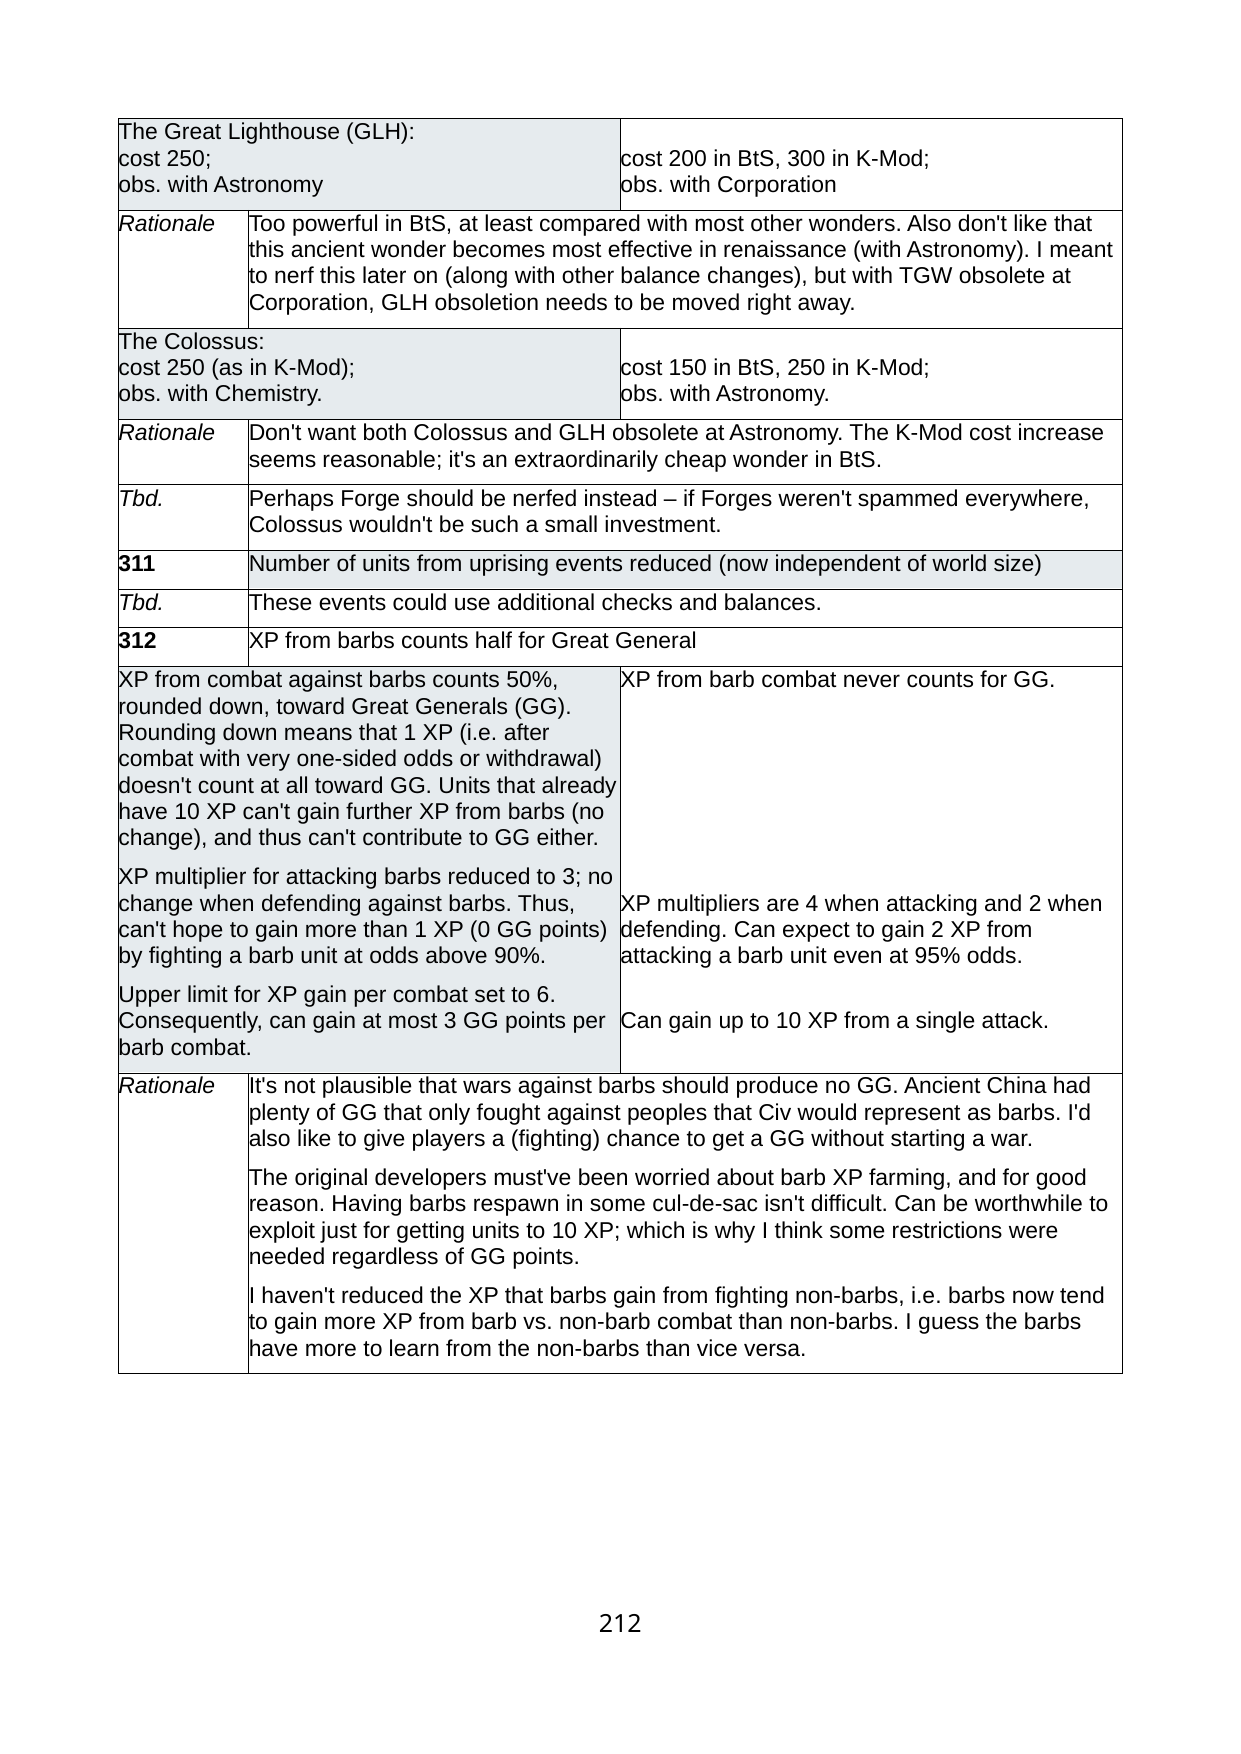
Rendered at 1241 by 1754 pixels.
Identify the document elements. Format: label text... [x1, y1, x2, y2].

table_cell Rationale [119, 420, 248, 484]
table_cell Rationale [119, 1074, 248, 1373]
table_cell These events could use additional checks and balances. [249, 590, 1122, 627]
table_cell The Colossus: cost 250 (as in K-Mod); obs. with Chemistry. [119, 329, 620, 419]
table_cell XP from barbs counts half for Great General [249, 628, 1122, 666]
table_cell Tbd. [119, 590, 248, 627]
table_cell 312 [119, 628, 248, 666]
table_cell cost 150 in BtS, 250 in K-Mod; obs. with Astronomy. [621, 329, 1122, 419]
table_cell Number of units from uprising events reduced (now independent of world size) [249, 551, 1122, 588]
table_cell Don't want both Colossus and GLH obsolete at Astronomy. The K-Mod cost increase seems reasonable; it's an extraordinarily cheap wonder in BtS. [249, 420, 1122, 484]
table_cell Perhaps Forge should be nerfed instead – if Forges weren't spammed everywhere, Colossus wouldn't be such a small investment. [249, 485, 1122, 549]
table_cell cost 200 in BtS, 300 in K-Mod; obs. with Corporation [621, 119, 1122, 210]
table_cell The Great Lighthouse (GLH): cost 250; obs. with Astronomy [119, 119, 620, 210]
table_cell Rationale [119, 211, 248, 328]
table_cell It's not plausible that wars against barbs should produce no GG. Ancient China had plenty of GG that only fought against peoples that Civ would represent as barbs. I'd also like to give players a (fighting) chance to get a GG without starting a war. The original developers must've been worried about barb XP farming, and for good reason. Having barbs respawn in some cul-de-sac isn't difficult. Can be worthwhile to exploit just for getting units to 10 XP; which is why I think some restrictions were needed regardless of GG points. I haven't reduced the XP that barbs gain from fighting non-barbs, i.e. barbs now tend to gain more XP from barb vs. non-barb combat than non-barbs. I guess the barbs have more to learn from the non-barbs than vice versa. [249, 1074, 1122, 1373]
table_cell XP from barb combat never counts for GG. XP multipliers are 4 when attacking and 2 when defending. Can expect to gain 2 XP from attacking a barb unit even at 95% odds. Can gain up to 10 XP from a single attack. [621, 667, 1122, 1072]
table_cell Tbd. [119, 485, 248, 549]
table_cell 311 [119, 551, 248, 588]
table_cell XP from combat against barbs counts 50%, rounded down, toward Great Generals (GG). Rounding down means that 1 XP (i.e. after combat with very one-sided odds or withdrawal) doesn't count at all toward GG. Units that already have 10 XP can't gain further XP from barbs (no change), and thus can't contribute to GG either. XP multiplier for attacking barbs reduced to 3; no change when defending against barbs. Thus, can't hope to gain more than 1 XP (0 GG points) by fighting a barb unit at odds above 90%. Upper limit for XP gain per combat set to 6. Consequently, can gain at most 3 GG points per barb combat. [119, 667, 620, 1072]
table_cell Too powerful in BtS, at least compared with most other wonders. Also don't like that this ancient wonder becomes most effective in renaissance (with Astronomy). I meant to nerf this later on (along with other balance changes), but with TGW obsolete at Corporation, GLH obsoletion needs to be moved right away. [249, 211, 1122, 328]
